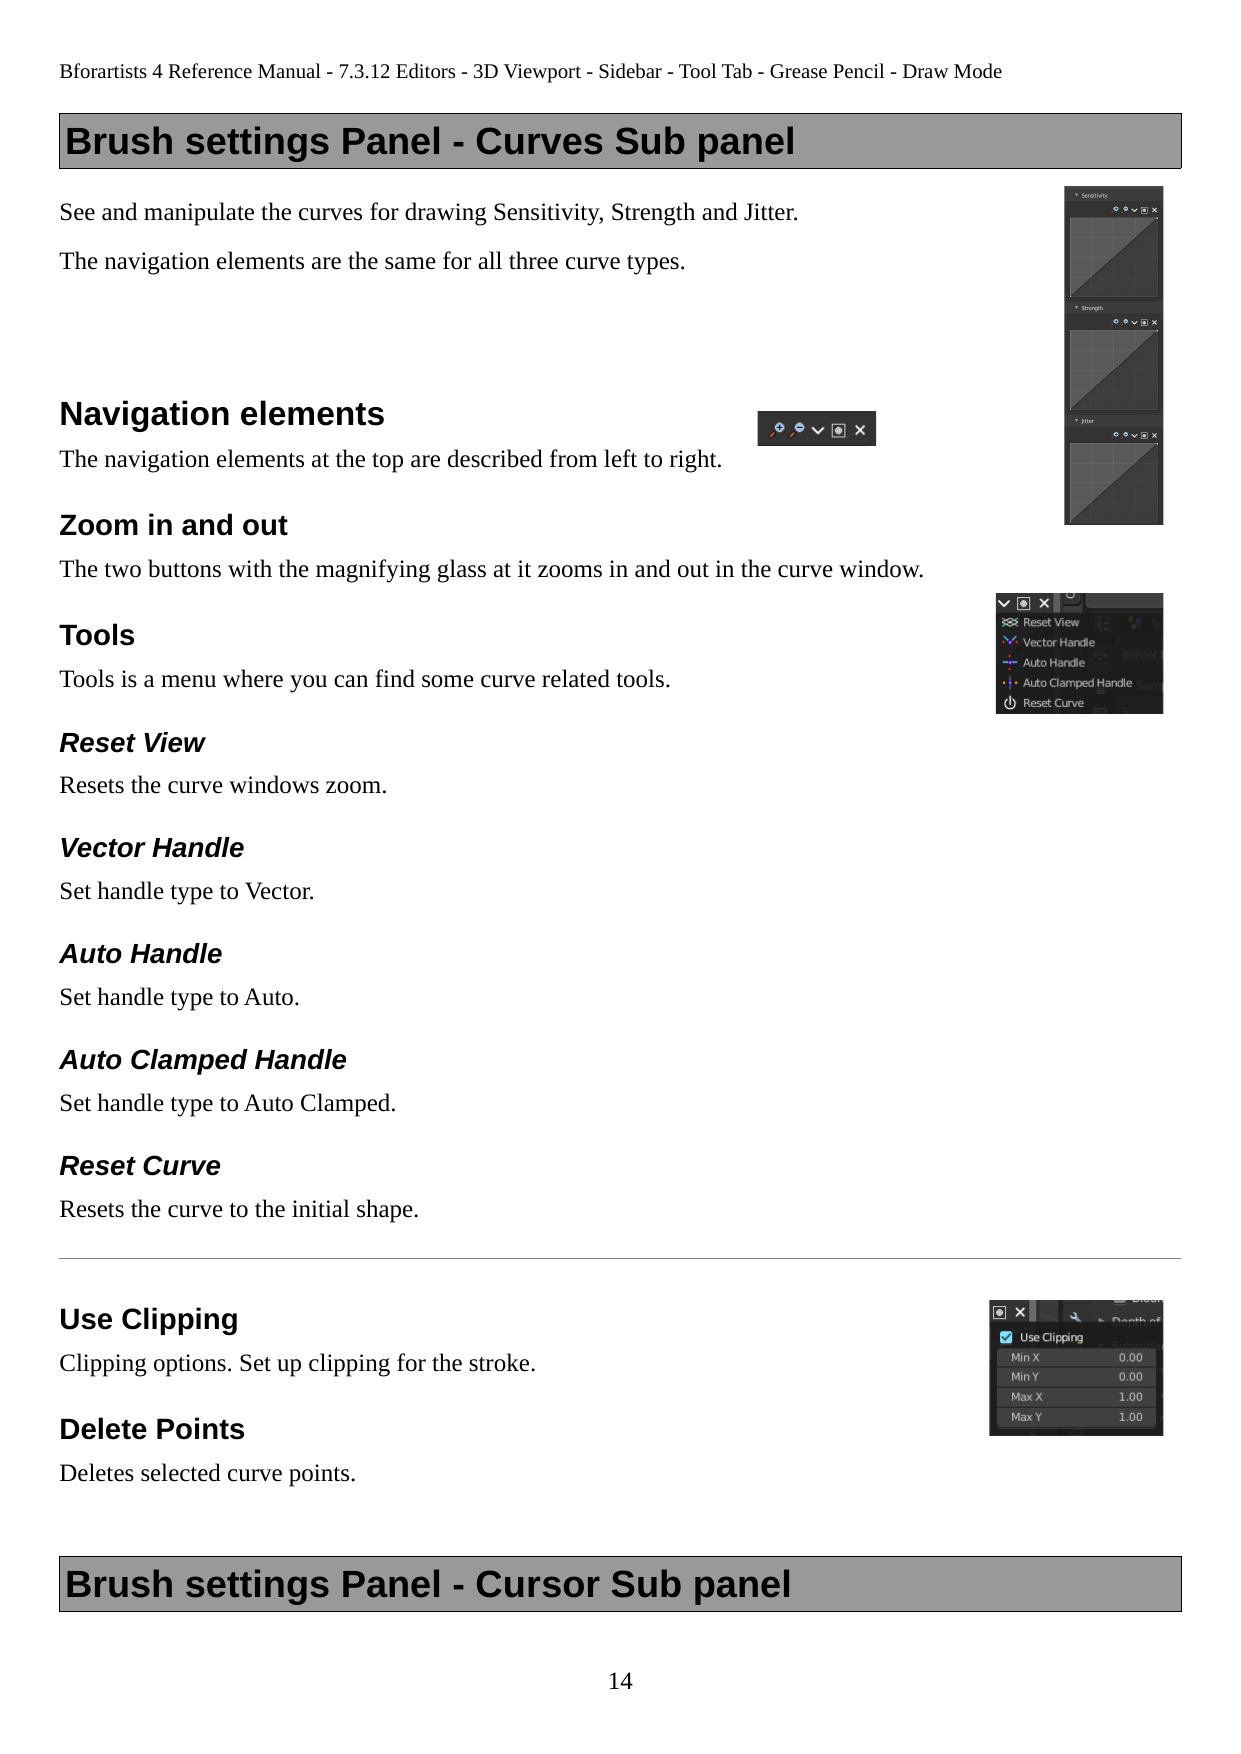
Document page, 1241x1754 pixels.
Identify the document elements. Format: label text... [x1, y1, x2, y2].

text See and manipulate the curves for drawing Sensitivity, Strength and Jitter. [59, 197, 1064, 225]
subtitle Delete Points [59, 1412, 1181, 1446]
subtitle [1164, 618, 1181, 652]
subtitle Auto Clamped Handle [59, 1044, 1181, 1076]
subtitle [1164, 1302, 1181, 1336]
picture [757, 411, 877, 446]
text Resets the curve windows zoom. [59, 770, 1181, 799]
table_header Brush settings Panel - Cursor Sub panel [60, 1557, 1181, 1611]
text Tools is a menu where you can find some curve related tools. [59, 664, 995, 693]
picture [1064, 186, 1164, 525]
subtitle Tools [59, 618, 995, 652]
subtitle Reset Curve [59, 1150, 1181, 1182]
picture [989, 1300, 1164, 1436]
subtitle Navigation elements [59, 393, 1064, 432]
text Clipping options. Set up clipping for the stroke. [59, 1348, 989, 1377]
text Resets the curve to the initial shape. [59, 1194, 1181, 1223]
subtitle Use Clipping [59, 1302, 989, 1336]
text Set handle type to Vector. [59, 876, 1181, 905]
text The navigation elements are the same for all three curve types. [59, 246, 1064, 274]
subtitle Zoom in and out [59, 508, 1181, 542]
text Set handle type to Auto Clamped. [59, 1088, 1181, 1117]
table_header Brush settings Panel - Curves Sub panel [60, 114, 1181, 168]
text Set handle type to Auto. [59, 982, 1181, 1011]
subtitle Vector Handle [59, 832, 1181, 864]
subtitle Reset View [59, 726, 1181, 758]
text The two buttons with the magnifying glass at it zooms in and out in the curve window. [59, 554, 1181, 583]
picture [995, 593, 1164, 714]
subtitle [1164, 393, 1181, 432]
subtitle Auto Handle [59, 938, 1181, 970]
text The navigation elements at the top are described from left to right. [59, 444, 1064, 473]
text Deletes selected curve points. [59, 1458, 1181, 1487]
